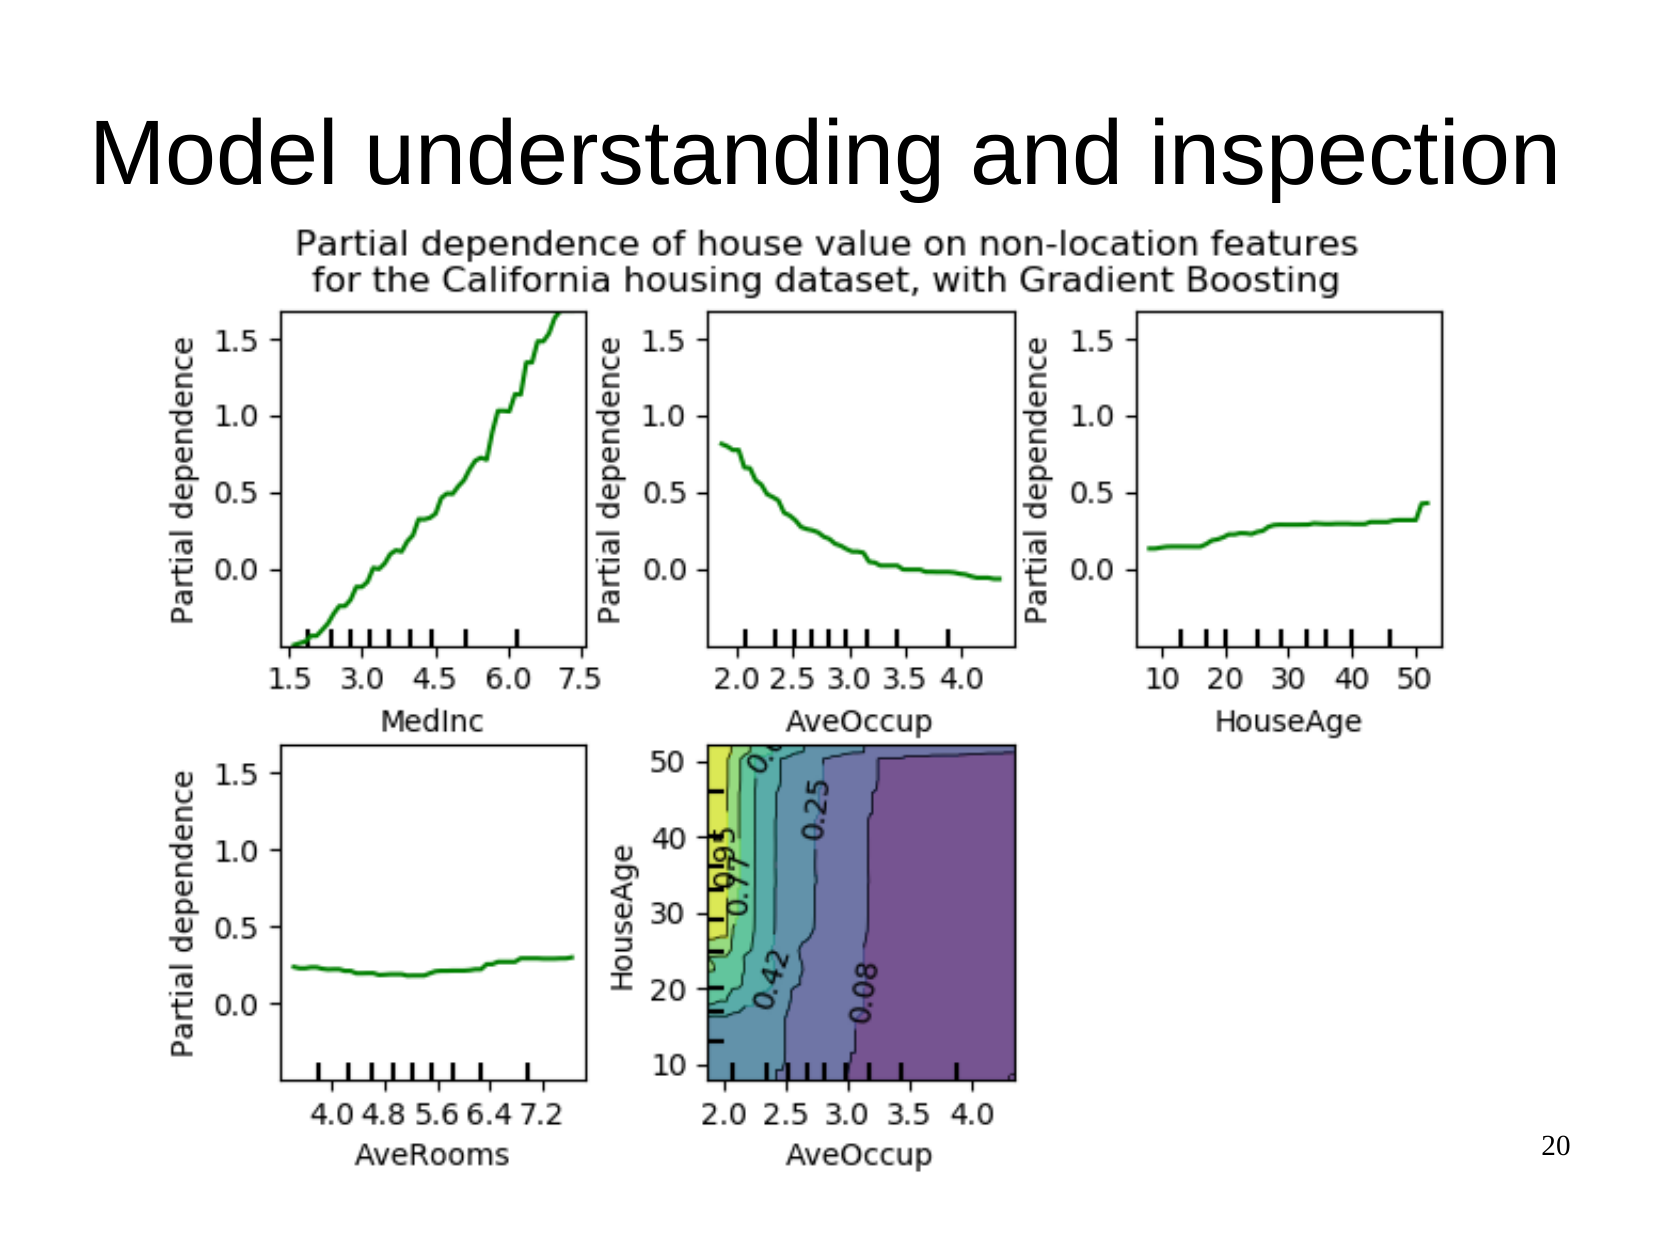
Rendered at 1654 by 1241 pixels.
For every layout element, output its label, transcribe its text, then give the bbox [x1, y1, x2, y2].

picture [144, 209, 1510, 1234]
title Model understanding and inspection [82, 49, 1571, 257]
